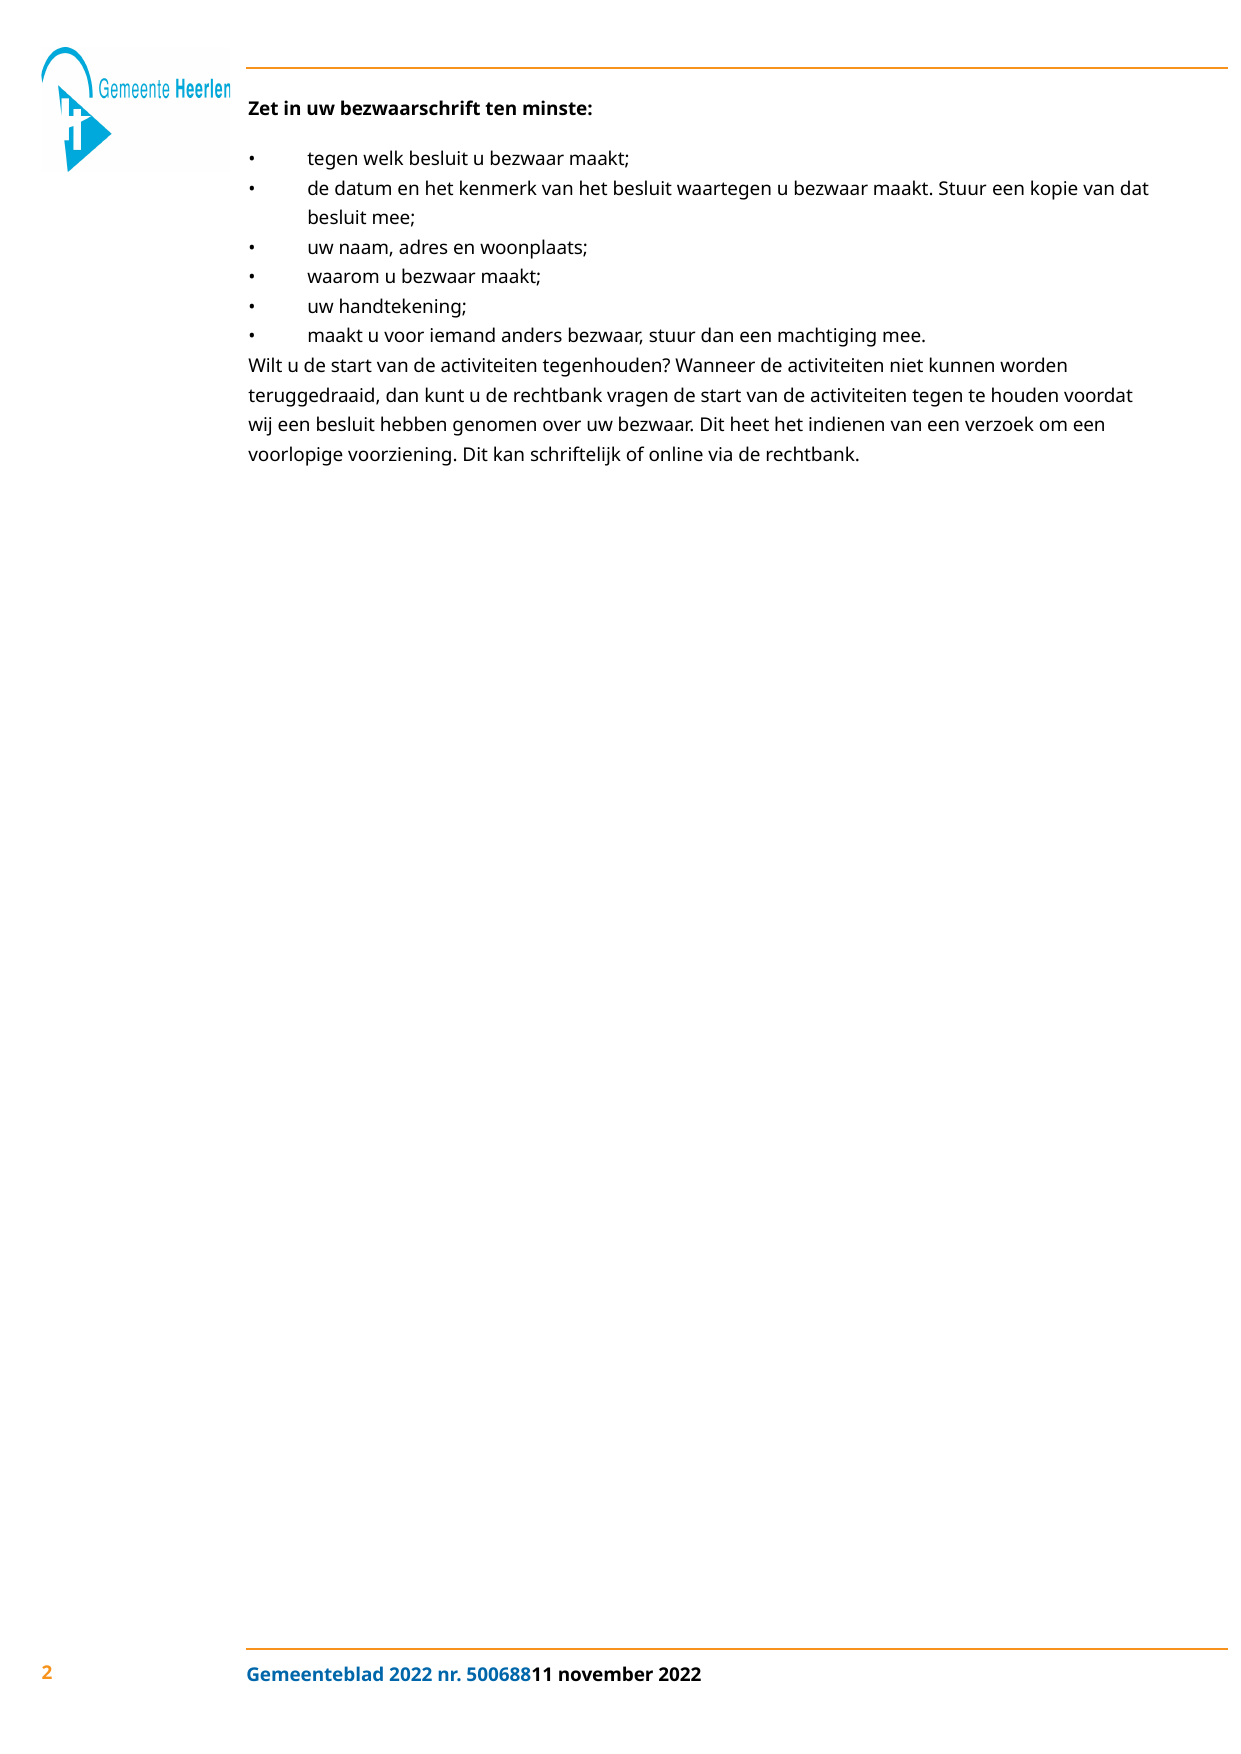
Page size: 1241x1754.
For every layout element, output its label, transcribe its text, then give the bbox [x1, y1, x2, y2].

text Wilt u de start van de activiteiten tegenhouden? Wanneer de activiteiten niet kunnen worden teruggedraaid, dan kunt u de rechtbank vragen de start van de activiteiten tegen te houden voordat wij een besluit hebben genomen over uw bezwaar. Dit heet het indienen van een verzoek om een voorlopige voorziening. Dit kan schriftelijk of online via de rechtbank. [248, 352, 1152, 467]
list uw naam, adres en woonplaats; [248, 234, 1152, 260]
list tegen welk besluit u bezwaar maakt; [248, 145, 1152, 171]
list uw handtekening; [248, 293, 1152, 319]
list waarom u bezwaar maakt; [248, 263, 1152, 289]
list de datum en het kenmerk van het besluit waartegen u bezwaar maakt. Stuur een kopie van dat besluit mee; [248, 175, 1152, 230]
list maakt u voor iemand anders bezwaar, stuur dan een machtiging mee. [248, 323, 1152, 348]
text Zet in uw bezwaarschrift ten minste: [248, 95, 1152, 121]
picture [41, 47, 231, 172]
picture [41, 47, 59, 70]
